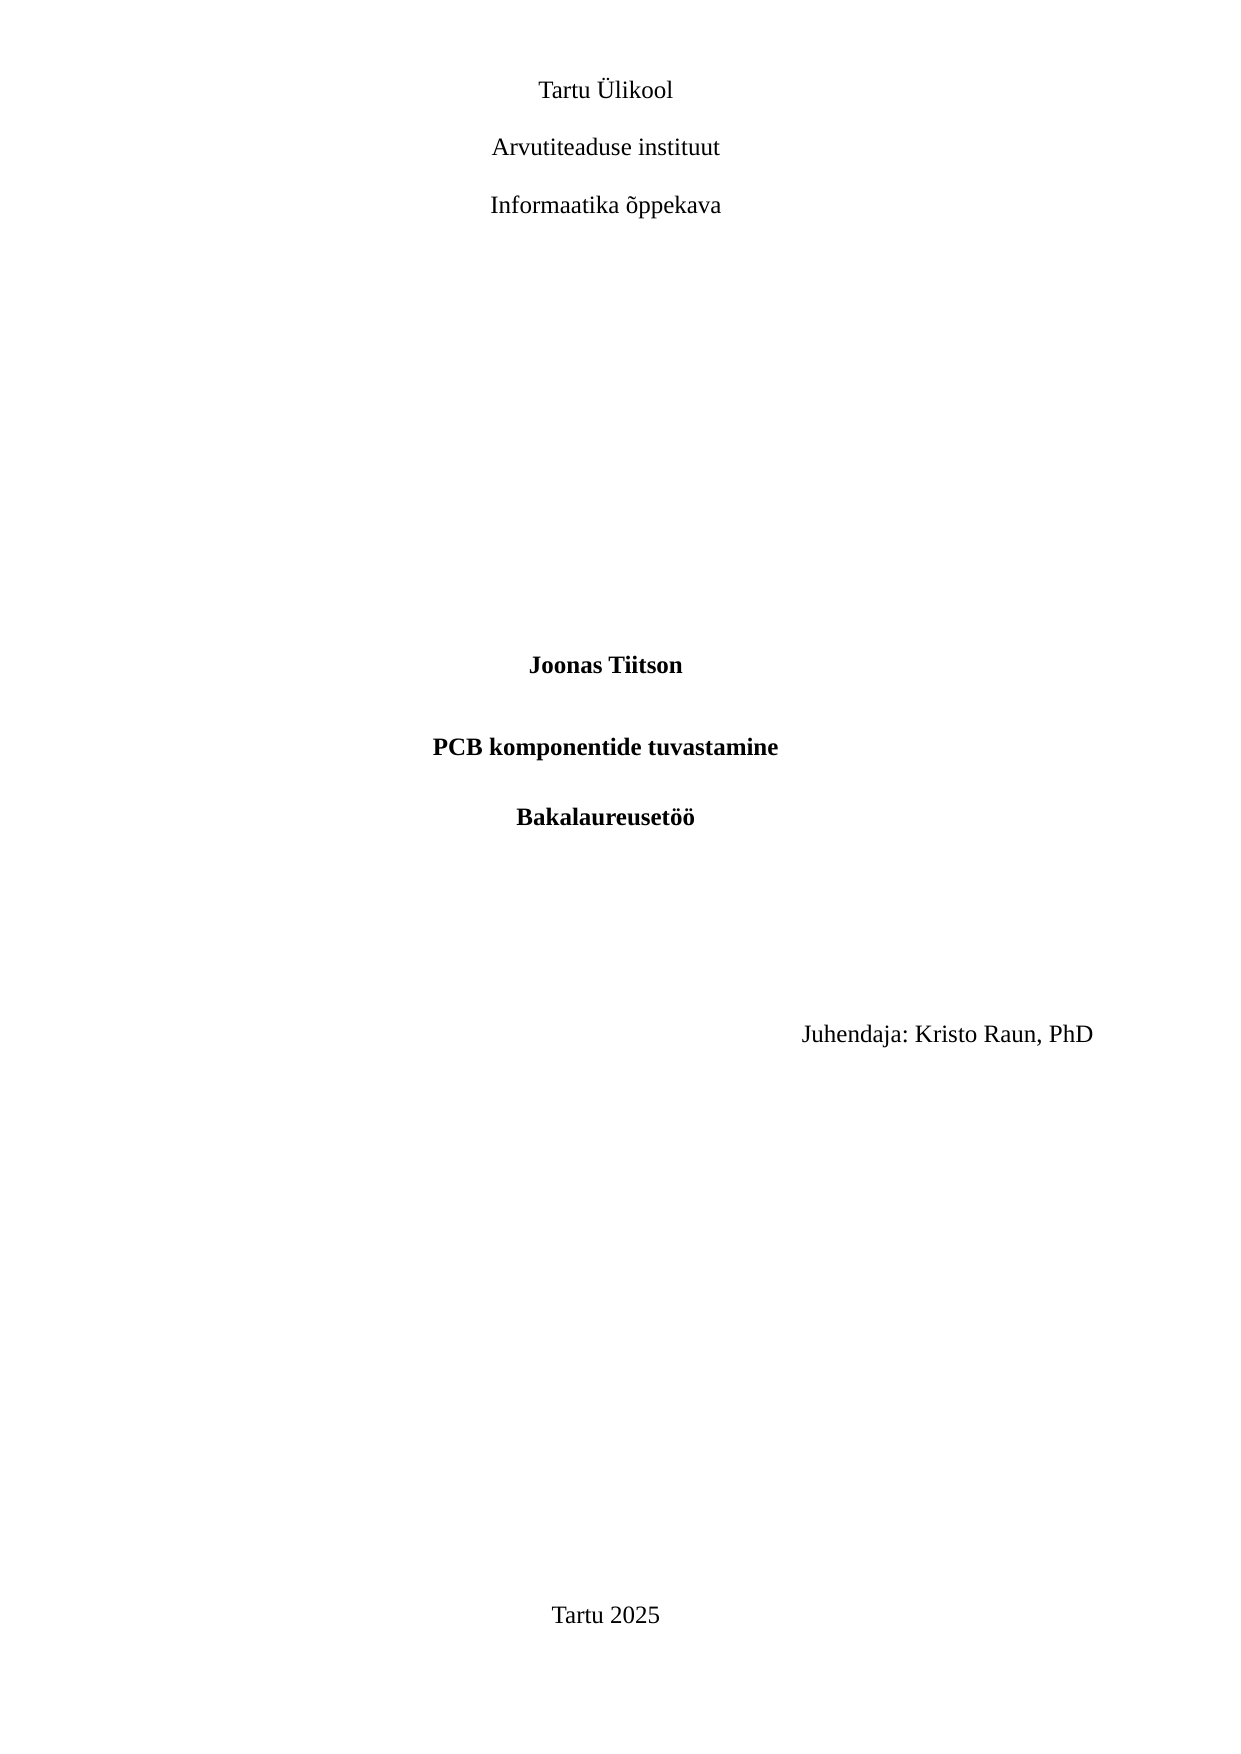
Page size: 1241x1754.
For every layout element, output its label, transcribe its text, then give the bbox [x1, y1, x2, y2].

text Arvutiteaduse instituut [118, 132, 1093, 161]
text Informaatika õppekava [118, 190, 1093, 219]
text Bakalaureusetöö [118, 802, 1093, 831]
title PCB komponentide tuvastamine [118, 732, 1093, 761]
text Tartu Ülikool [118, 75, 1093, 104]
text Joonas Tiitson [118, 650, 1093, 679]
text Juhendaja: Kristo Raun, PhD [118, 1019, 1093, 1047]
